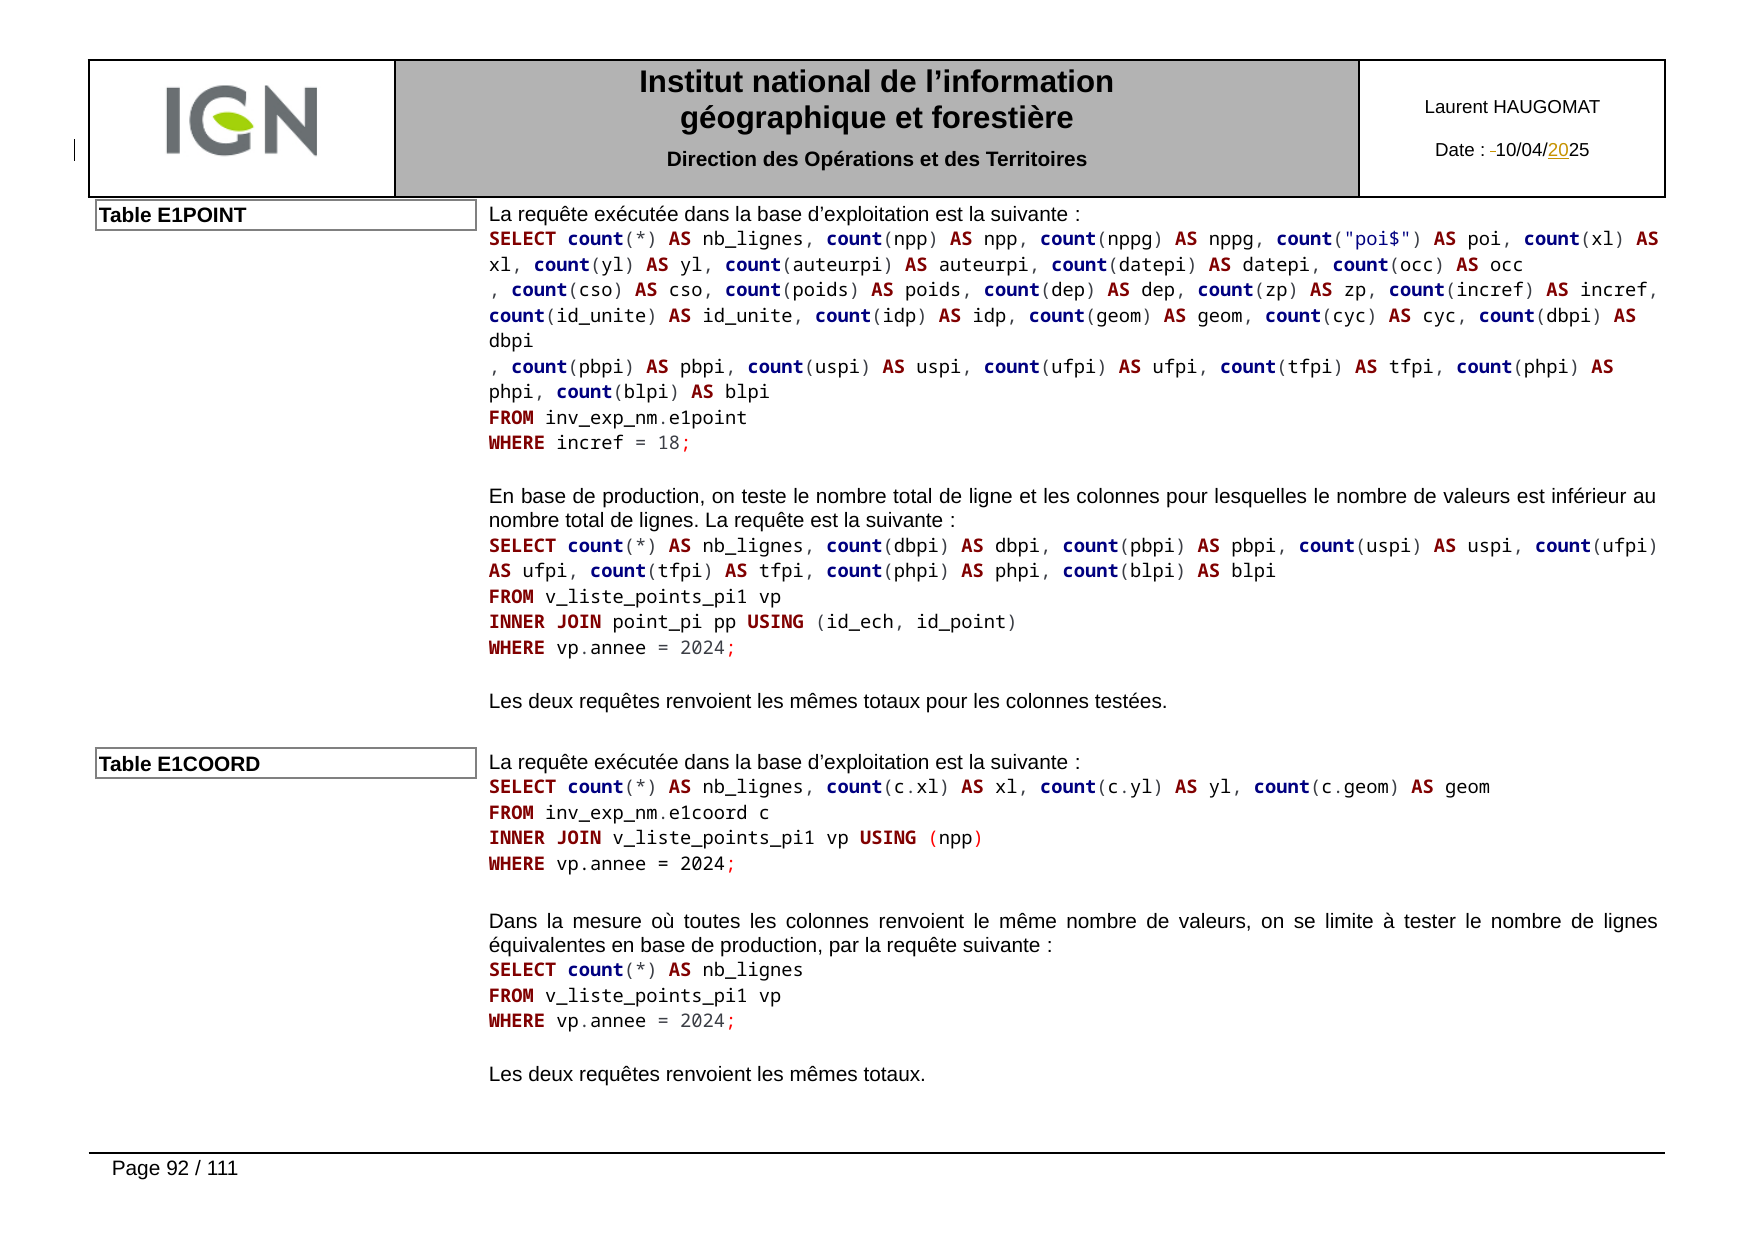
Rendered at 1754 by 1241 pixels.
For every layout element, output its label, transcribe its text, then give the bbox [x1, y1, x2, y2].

table_cell La requête exécutée dans la base d’exploitation est la suivante : SELECT count(*) AS nb_lignes, count(c.xl) AS xl, count(c.yl) AS yl, count(c.geom) AS geom FROM inv_exp_nm.e1coord c INNER JOIN v_liste_points_pi1 vp USING (npp) WHERE vp.annee = 2024; Dans la mesure où toutes les colonnes renvoient le même nombre de valeurs, on se limite à tester le nombre de lignes équivalentes en base de production, par la requête suivante : SELECT count(*) AS nb_lignes FROM v_liste_points_pi1 vp WHERE vp.annee = 2024; Les deux requêtes renvoient les mêmes totaux. [483, 746, 1665, 1147]
table_cell Table E1COORD [89, 746, 483, 1147]
table_cell Table E1POINT [89, 198, 483, 746]
picture [141, 62, 343, 180]
table_cell La requête exécutée dans la base d’exploitation est la suivante : SELECT count(*) AS nb_lignes, count(npp) AS npp, count(nppg) AS nppg, count("poi$") AS poi, count(xl) AS xl, count(yl) AS yl, count(auteurpi) AS auteurpi, count(datepi) AS datepi, count(occ) AS occ , count(cso) AS cso, count(poids) AS poids, count(dep) AS dep, count(zp) AS zp, count(incref) AS incref, count(id_unite) AS id_unite, count(idp) AS idp, count(geom) AS geom, count(cyc) AS cyc, count(dbpi) AS dbpi , count(pbpi) AS pbpi, count(uspi) AS uspi, count(ufpi) AS ufpi, count(tfpi) AS tfpi, count(phpi) AS phpi, count(blpi) AS blpi FROM inv_exp_nm.e1point WHERE incref = 18; En base de production, on teste le nombre total de ligne et les colonnes pour lesquelles le nombre de valeurs est inférieur au nombre total de lignes. La requête est la suivante : SELECT count(*) AS nb_lignes, count(dbpi) AS dbpi, count(pbpi) AS pbpi, count(uspi) AS uspi, count(ufpi) AS ufpi, count(tfpi) AS tfpi, count(phpi) AS phpi, count(blpi) AS blpi FROM v_liste_points_pi1 vp INNER JOIN point_pi pp USING (id_ech, id_point) WHERE vp.annee = 2024; Les deux requêtes renvoient les mêmes totaux pour les colonnes testées. [483, 198, 1665, 746]
